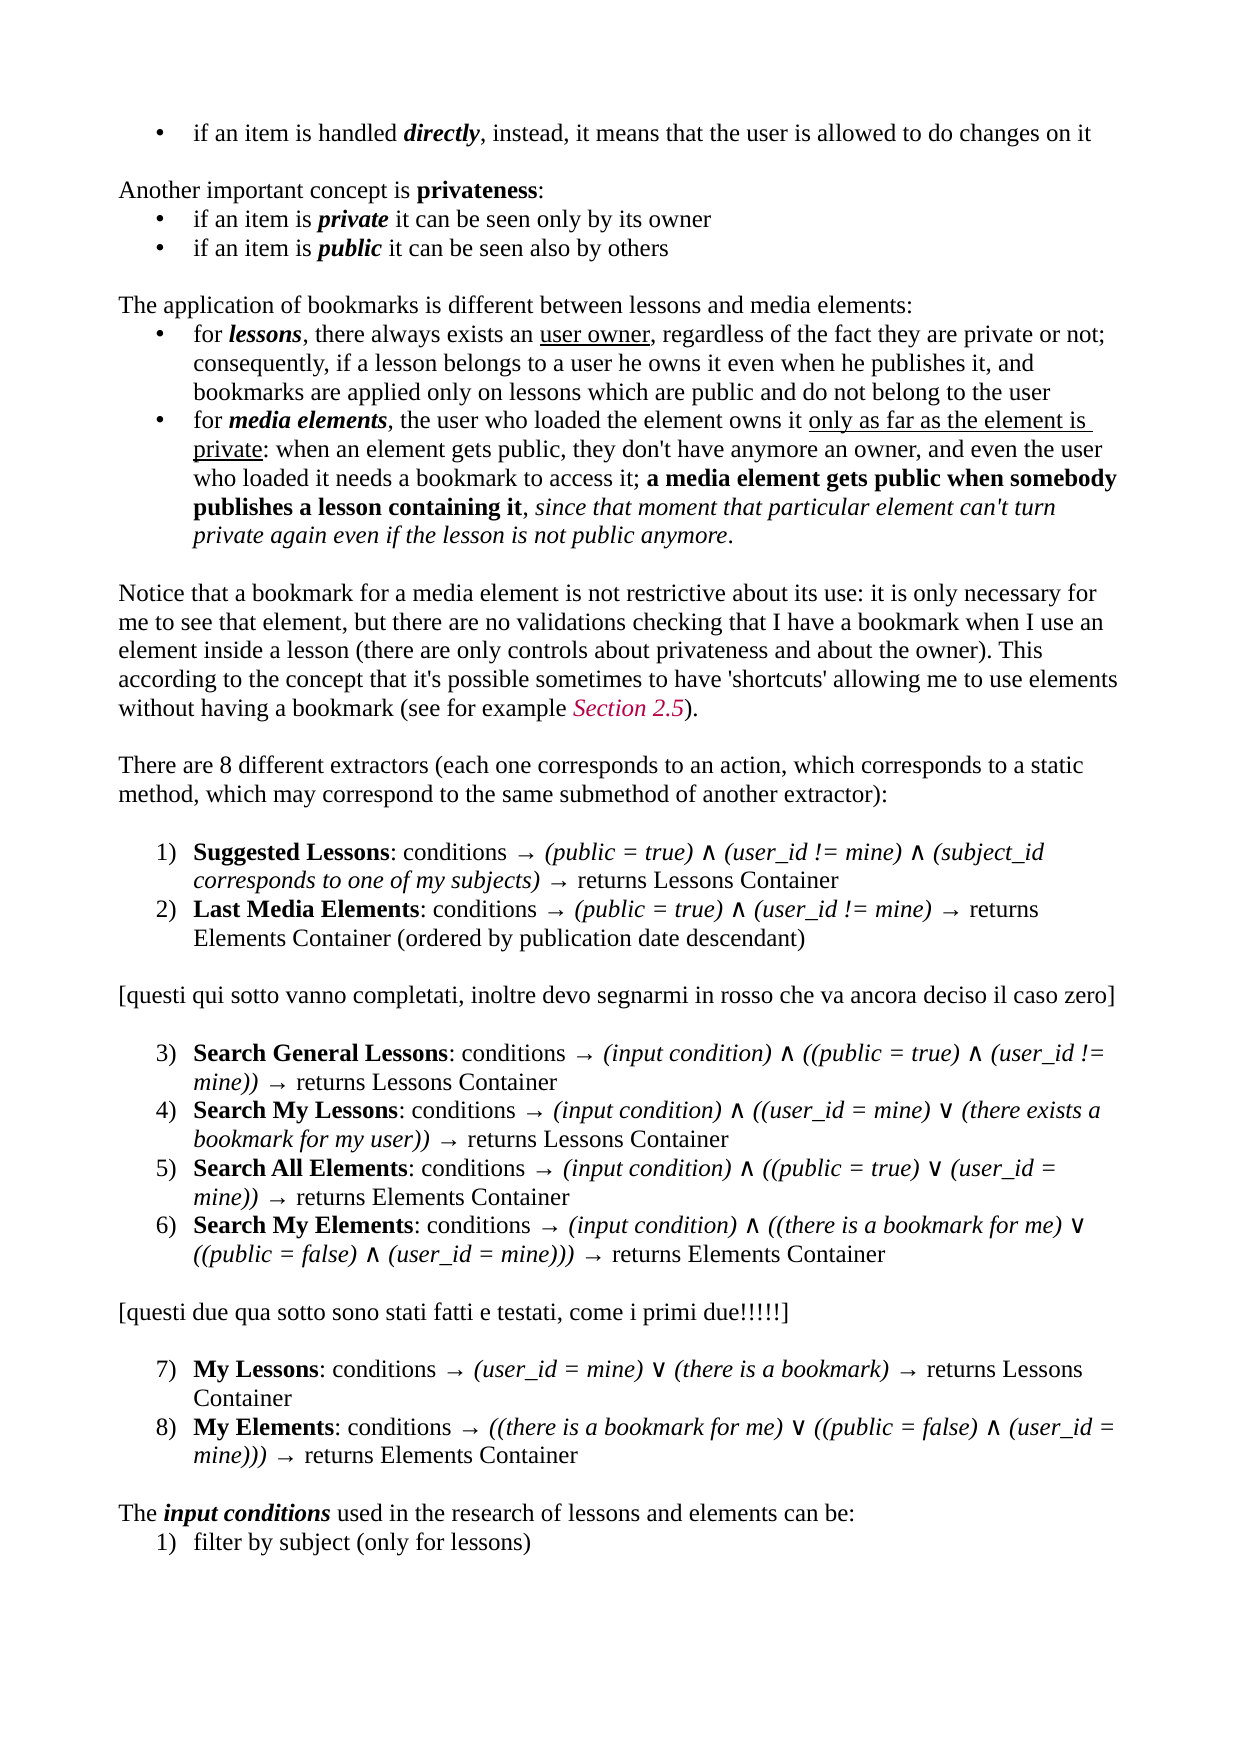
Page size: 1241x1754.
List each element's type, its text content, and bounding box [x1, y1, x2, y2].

list My Elements: conditions → ((there is a bookmark for me) ∨ ((public = false) ∧ (user_id = mine))) → returns Elements Container [156, 1412, 1122, 1469]
text Notice that a bookmark for a media element is not restrictive about its use: it is only necessary for me to see that element, but there are no validations checking that I have a bookmark when I use an element inside a lesson (there are only controls about privateness and about the owner). This according to the concept that it's possible sometimes to have 'shortcuts' allowing me to use elements without having a bookmark (see for example Section 2.5). [118, 578, 1122, 722]
text The input conditions used in the research of lessons and elements can be: [118, 1498, 1122, 1527]
text [questi due qua sotto sono stati fatti e testati, come i primi due!!!!!] [118, 1297, 1122, 1326]
list if an item is handled directly, instead, it means that the user is allowed to do changes on it [156, 118, 1122, 147]
text There are 8 different extractors (each one corresponds to an action, which corresponds to a static method, which may correspond to the same submethod of another extractor): [118, 751, 1122, 808]
text Another important concept is privateness: [118, 176, 1122, 204]
list if an item is private it can be seen only by its owner [156, 204, 1122, 233]
list if an item is public it can be seen also by others [156, 233, 1122, 262]
list for media elements, the user who loaded the element owns it only as far as the element is private: when an element gets public, they don't have anymore an owner, and even the user who loaded it needs a bookmark to access it; a media element gets public when somebody publishes a lesson containing it, since that moment that particular element can't turn private again even if the lesson is not public anymore. [156, 406, 1122, 549]
list Last Media Elements: conditions → (public = true) ∧ (user_id != mine) → returns Elements Container (ordered by publication date descendant) [156, 894, 1122, 952]
list My Lessons: conditions → (user_id = mine) ∨ (there is a bookmark) → returns Lessons Container [156, 1354, 1122, 1412]
list Search My Lessons: conditions → (input condition) ∧ ((user_id = mine) ∨ (there exists a bookmark for my user)) → returns Lessons Container [156, 1096, 1122, 1153]
list Suggested Lessons: conditions → (public = true) ∧ (user_id != mine) ∧ (subject_id corresponds to one of my subjects) → returns Lessons Container [156, 837, 1122, 894]
list Search All Elements: conditions → (input condition) ∧ ((public = true) ∨ (user_id = mine)) → returns Elements Container [156, 1153, 1122, 1211]
list filter by subject (only for lessons) [156, 1527, 1122, 1556]
list for lessons, there always exists an user owner, regardless of the fact they are private or not; consequently, if a lesson belongs to a user he owns it even when he publishes it, and bookmarks are applied only on lessons which are public and do not belong to the user [156, 319, 1122, 406]
list Search General Lessons: conditions → (input condition) ∧ ((public = true) ∧ (user_id != mine)) → returns Lessons Container [156, 1038, 1122, 1096]
list Search My Elements: conditions → (input condition) ∧ ((there is a bookmark for me) ∨ ((public = false) ∧ (user_id = mine))) → returns Elements Container [156, 1211, 1122, 1268]
text The application of bookmarks is different between lessons and media elements: [118, 291, 1122, 319]
text [questi qui sotto vanno completati, inoltre devo segnarmi in rosso che va ancora deciso il caso zero] [118, 981, 1122, 1009]
